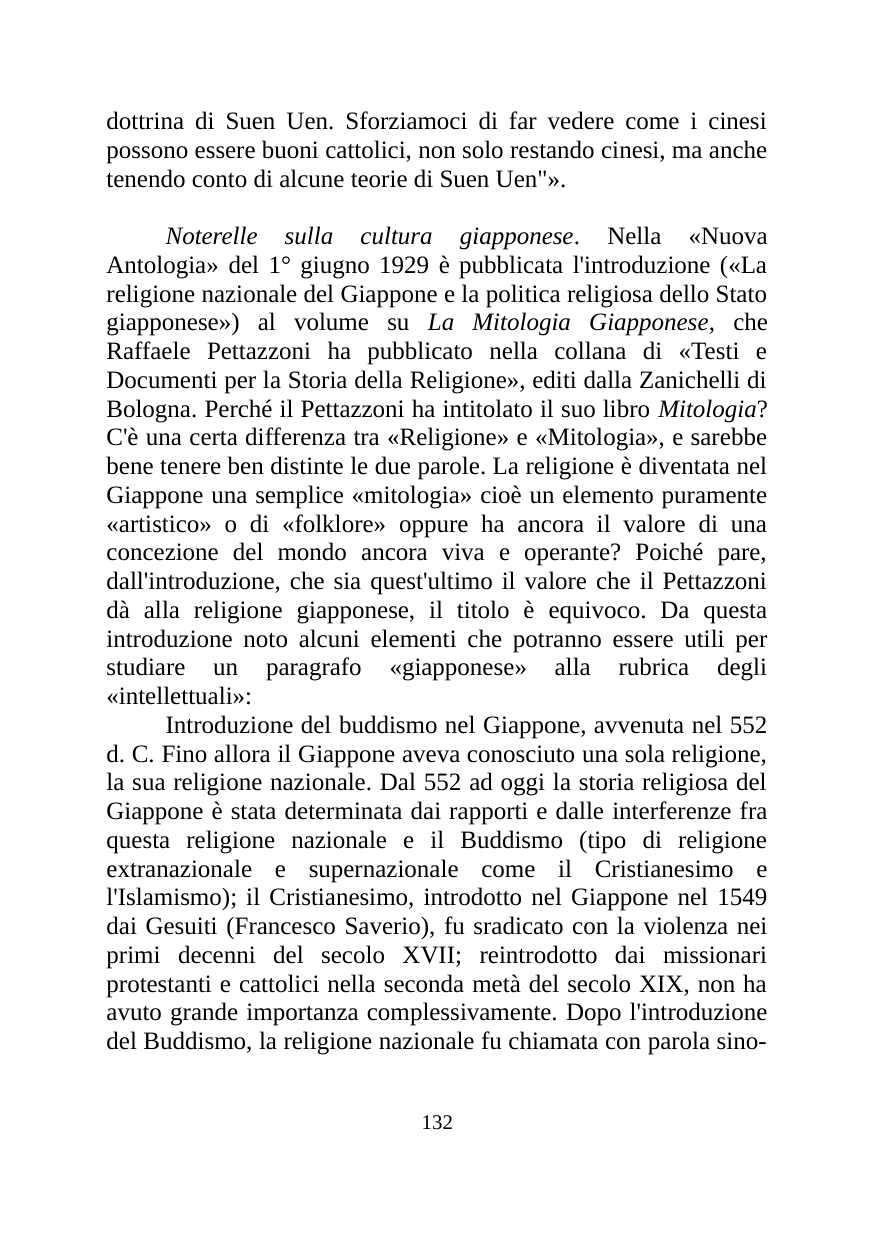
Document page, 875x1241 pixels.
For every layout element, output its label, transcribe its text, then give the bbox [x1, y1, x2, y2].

text dottrina di Suen Uen. Sforziamoci di far vedere come i cinesi possono essere buoni cattolici, non solo restando cinesi, ma anche tenendo conto di alcune teorie di Suen Uen"». [106, 106, 768, 192]
text Introduzione del buddismo nel Giappone, avvenuta nel 552 d. C. Fino allora il Giappone aveva conosciuto una sola religione, la sua religione nazionale. Dal 552 ad oggi la storia religiosa del Giappone è stata determinata dai rapporti e dalle interferenze fra questa religione nazionale e il Buddismo (tipo di religione extranazionale e supernazionale come il Cristianesimo e l'Islamismo); il Cristianesimo, introdotto nel Giappone nel 1549 dai Gesuiti (Francesco Saverio), fu sradicato con la violenza nei primi decenni del secolo XVII; reintrodotto dai missionari protestanti e cattolici nella seconda metà del secolo XIX, non ha avuto grande importanza complessivamente. Dopo l'introduzione del Buddismo, la religione nazionale fu chiamata con parola sino- [106, 710, 768, 1055]
text Noterelle sulla cultura giapponese. Nella «Nuova Antologia» del 1° giugno 1929 è pubblicata l'introduzione («La religione nazionale del Giappone e la politica religiosa dello Stato giapponese») al volume su La Mitologia Giapponese, che Raffaele Pettazzoni ha pubblicato nella collana di «Testi e Documenti per la Storia della Religione», editi dalla Zanichelli di Bologna. Perché il Pettazzoni ha intitolato il suo libro Mitologia? C'è una certa differenza tra «Religione» e «Mitologia», e sarebbe bene tenere ben distinte le due parole. La religione è diventata nel Giappone una semplice «mitologia» cioè un elemento puramente «artistico» o di «folklore» oppure ha ancora il valore di una concezione del mondo ancora viva e operante? Poiché pare, dall'introduzione, che sia quest'ultimo il valore che il Pettazzoni dà alla religione giapponese, il titolo è equivoco. Da questa introduzione noto alcuni elementi che potranno essere utili per studiare un paragrafo «giapponese» alla rubrica degli «intellettuali»: [106, 221, 768, 710]
